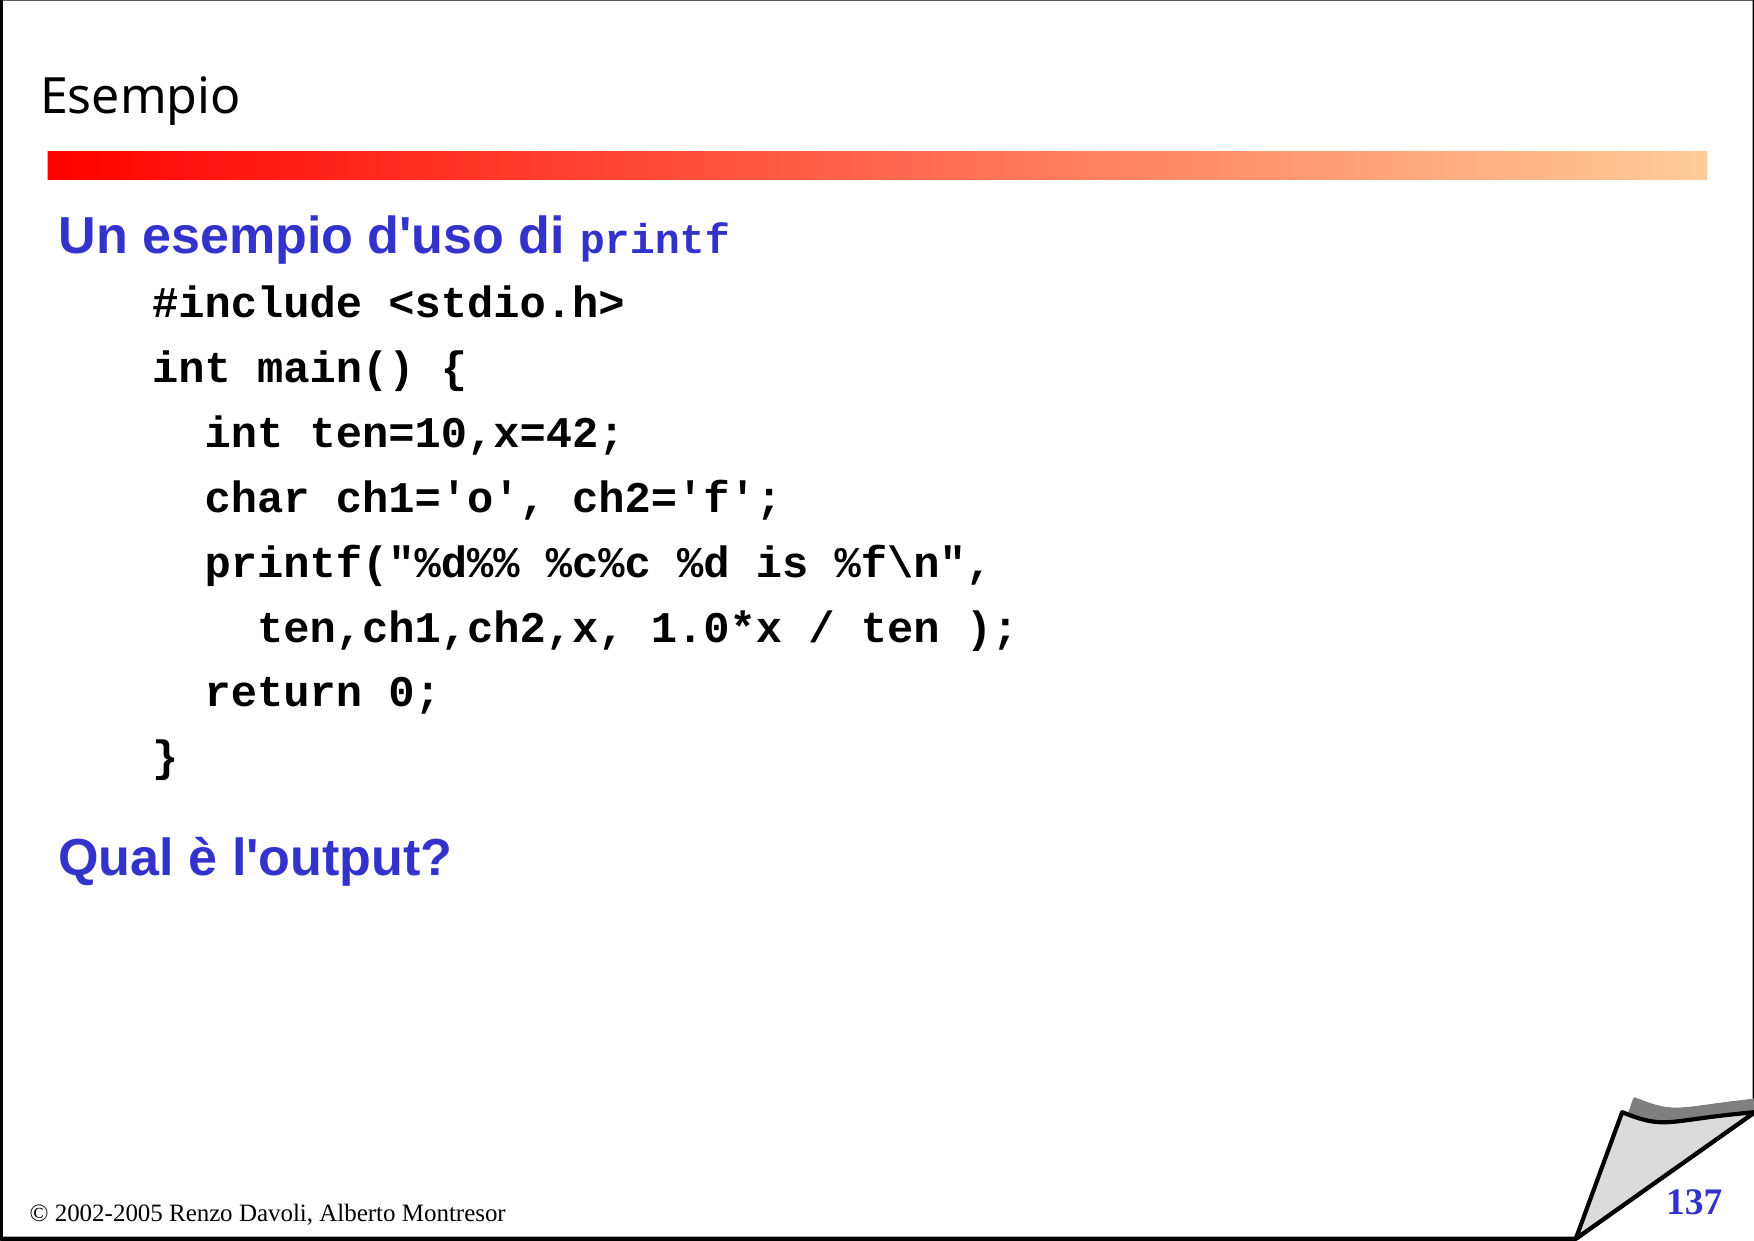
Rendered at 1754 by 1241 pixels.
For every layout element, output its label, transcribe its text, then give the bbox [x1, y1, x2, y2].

list Un esempio d'uso di printf #include <stdio.h> int main() { int ten=10,x=42; char ch1='o', ch2='f'; printf("%d%% %c%c %d is %f\n", ten,ch1,ch2,x, 1.0*x / ten ); return 0; } Qual è l'output? [58, 206, 1696, 1164]
title Esempio [40, 49, 1714, 144]
text_box main [750, 151, 754, 179]
